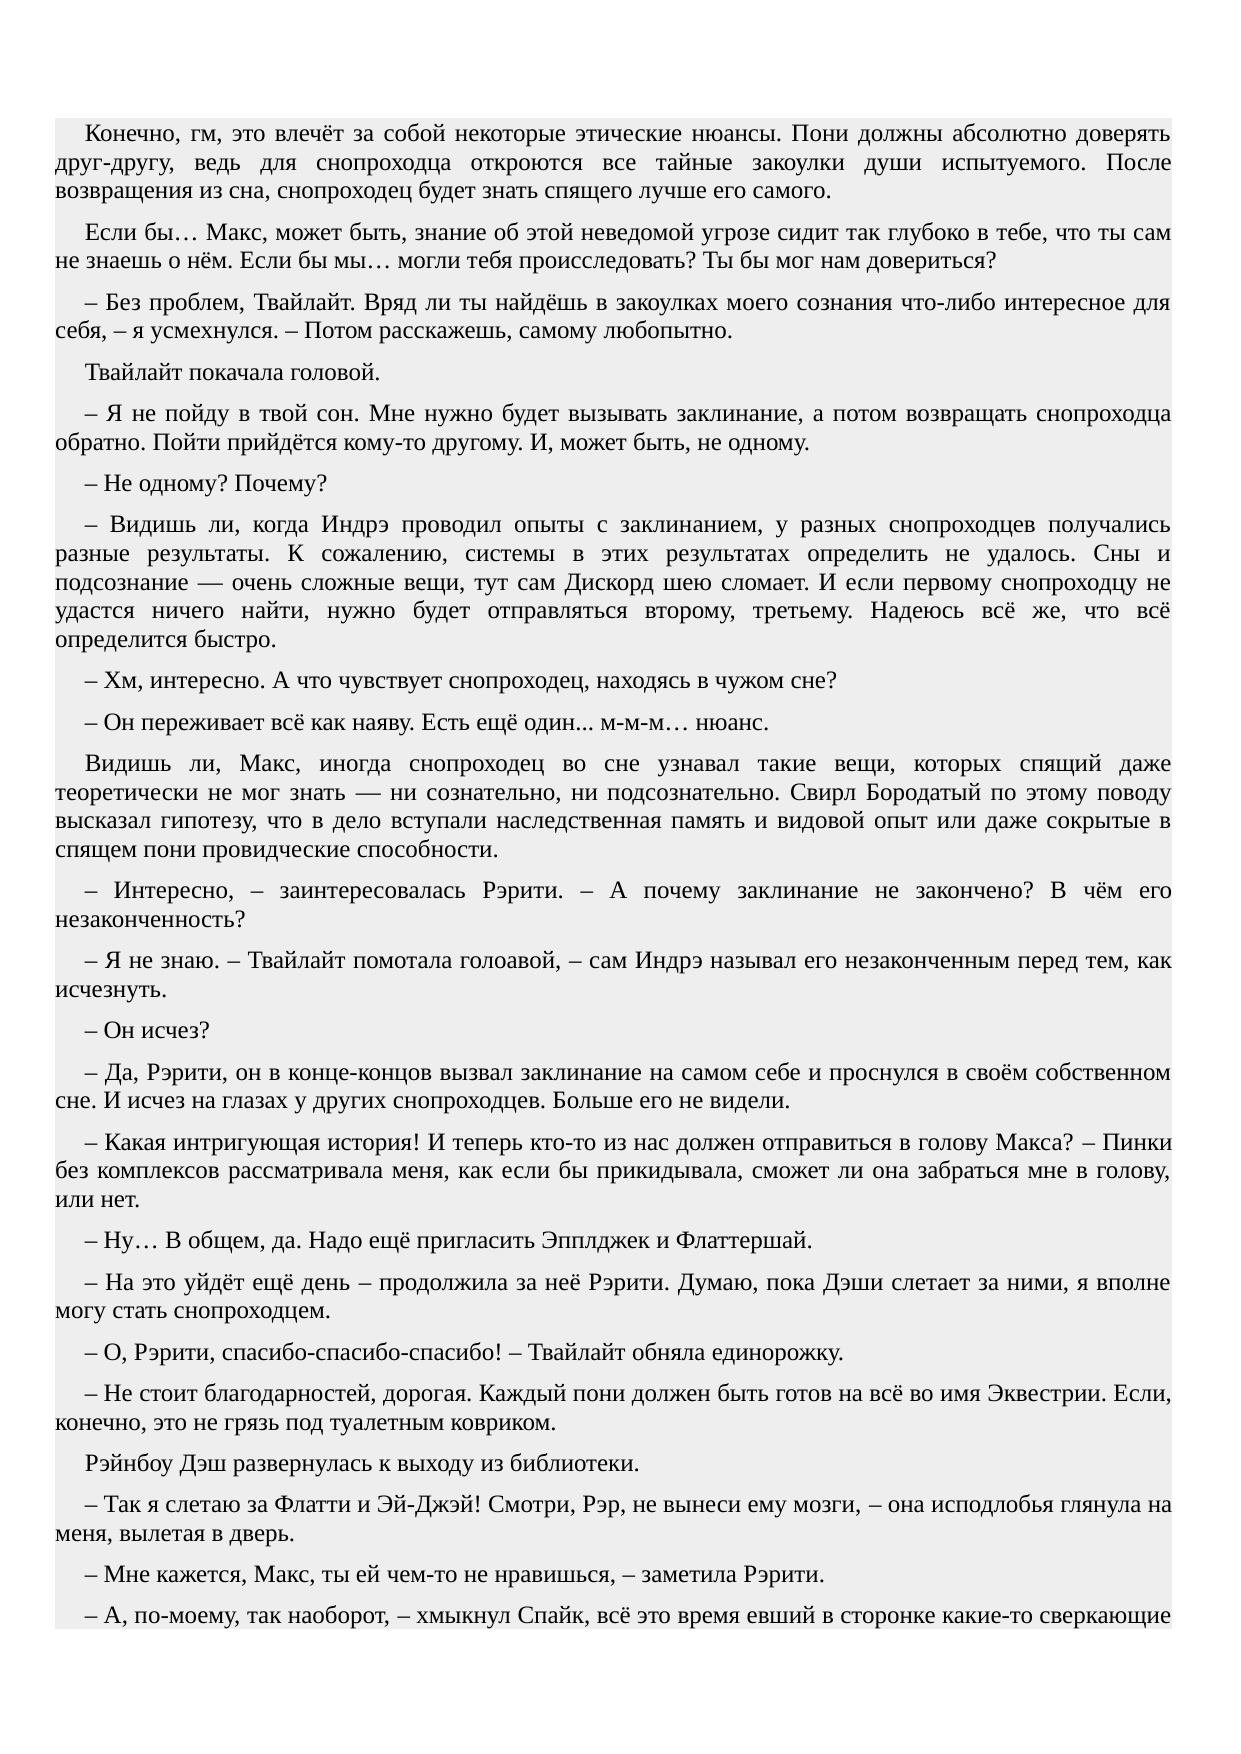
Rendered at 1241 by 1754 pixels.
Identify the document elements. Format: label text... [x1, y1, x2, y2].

text – Я не знаю. – Твайлайт помотала голоавой, – сам Индрэ называл его незаконченным перед тем, как исчезнуть. [55, 946, 1172, 1003]
text – Без проблем, Твайлайт. Вряд ли ты найдёшь в закоулках моего сознания что-либо интересное для себя, – я усмехнулся. – Потом расскажешь, самому любопытно. [55, 287, 1172, 344]
text – Ну… В общем, да. Надо ещё пригласить Эпплджек и Флаттершай. [55, 1226, 1172, 1254]
text Твайлайт покачала головой. [55, 357, 1172, 386]
text – Видишь ли, когда Индрэ проводил опыты с заклинанием, у разных снопроходцев получались разные результаты. К сожалению, системы в этих результатах определить не удалось. Сны и подсознание — очень сложные вещи, тут сам Дискорд шею сломает. И если первому снопроходцу не удастся ничего найти, нужно будет отправляться второму, третьему. Надеюсь всё же, что всё определится быстро. [55, 509, 1172, 653]
text – Да, Рэрити, он в конце-концов вызвал заклинание на самом себе и проснулся в своём собственном сне. И исчез на глазах у других снопроходцев. Больше его не видели. [55, 1057, 1172, 1114]
text – Какая интригующая история! И теперь кто-то из нас должен отправиться в голову Макса? – Пинки без комплексов рассматривала меня, как если бы прикидывала, сможет ли она забраться мне в голову, или нет. [55, 1127, 1172, 1213]
text – А, по-моему, так наоборот, – хмыкнул Спайк, всё это время евший в сторонке какие-то сверкающие [55, 1601, 1172, 1629]
text – Не одному? Почему? [55, 468, 1172, 497]
text – На это уйдёт ещё день – продолжила за неё Рэрити. Думаю, пока Дэши слетает за ними, я вполне могу стать снопроходцем. [55, 1267, 1172, 1324]
text – О, Рэрити, спасибо-спасибо-спасибо! – Твайлайт обняла единорожку. [55, 1337, 1172, 1366]
text Конечно, гм, это влечёт за собой некоторые этические нюансы. Пони должны абсолютно доверять друг-другу, ведь для снопроходца откроются все тайные закоулки души испытуемого. После возвращения из сна, снопроходец будет знать спящего лучше его самого. [55, 118, 1172, 204]
text – Он исчез? [55, 1016, 1172, 1044]
text – Он переживает всё как наяву. Есть ещё один... м-м-м… нюанс. [55, 707, 1172, 736]
text Рэйнбоу Дэш развернулась к выходу из библиотеки. [55, 1448, 1172, 1477]
text – Интересно, – заинтересовалась Рэрити. – А почему заклинание не закончено? В чём его незаконченность? [55, 876, 1172, 933]
text – Мне кажется, Макс, ты ей чем-то не нравишься, – заметила Рэрити. [55, 1559, 1172, 1588]
text – Хм, интересно. А что чувствует снопроходец, находясь в чужом сне? [55, 666, 1172, 694]
text – Не стоит благодарностей, дорогая. Каждый пони должен быть готов на всё во имя Эквестрии. Если, конечно, это не грязь под туалетным ковриком. [55, 1378, 1172, 1436]
text Видишь ли, Макс, иногда снопроходец во сне узнавал такие вещи, которых спящий даже теоретически не мог знать — ни сознательно, ни подсознательно. Свирл Бородатый по этому поводу высказал гипотезу, что в дело вступали наследственная память и видовой опыт или даже сокрытые в спящем пони провидческие способности. [55, 748, 1172, 863]
text – Я не пойду в твой сон. Мне нужно будет вызывать заклинание, а потом возвращать снопроходца обратно. Пойти прийдётся кому-то другому. И, может быть, не одному. [55, 398, 1172, 456]
text – Так я слетаю за Флатти и Эй-Джэй! Смотри, Рэр, не вынеси ему мозги, – она исподлобья глянула на меня, вылетая в дверь. [55, 1489, 1172, 1547]
text Если бы… Макс, может быть, знание об этой неведомой угрозе сидит так глубоко в тебе, что ты сам не знаешь о нём. Если бы мы… могли тебя происследовать? Ты бы мог нам довериться? [55, 217, 1172, 274]
